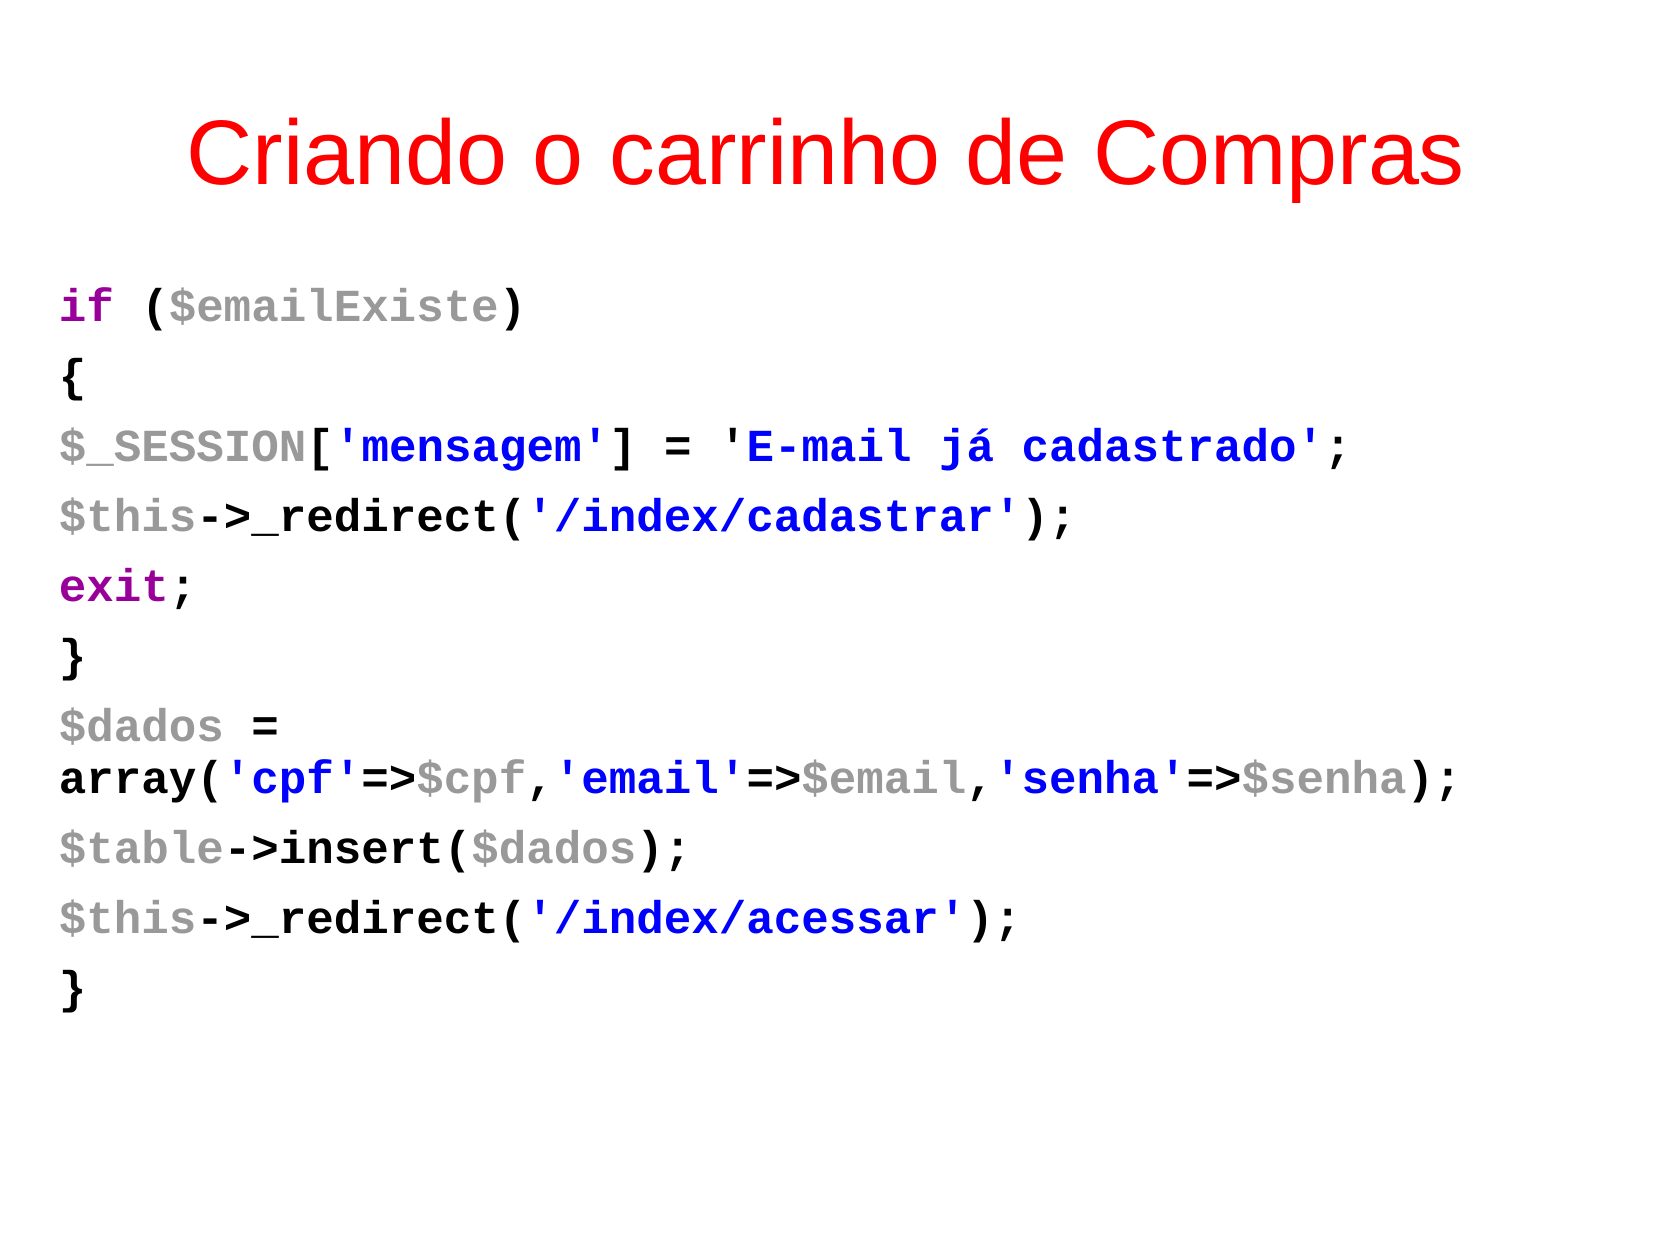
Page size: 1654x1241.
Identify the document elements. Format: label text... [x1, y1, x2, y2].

list if ($emailExiste) { $_SESSION['mensagem'] = 'E-mail já cadastrado'; $this->_redirect('/index/cadastrar'); exit; } $dados = array('cpf'=>$cpf,'email'=>$email,'senha'=>$senha); $table->insert($dados); $this->_redirect('/index/acessar'); } [59, 283, 1607, 1182]
title Criando o carrinho de Compras [82, 49, 1571, 257]
